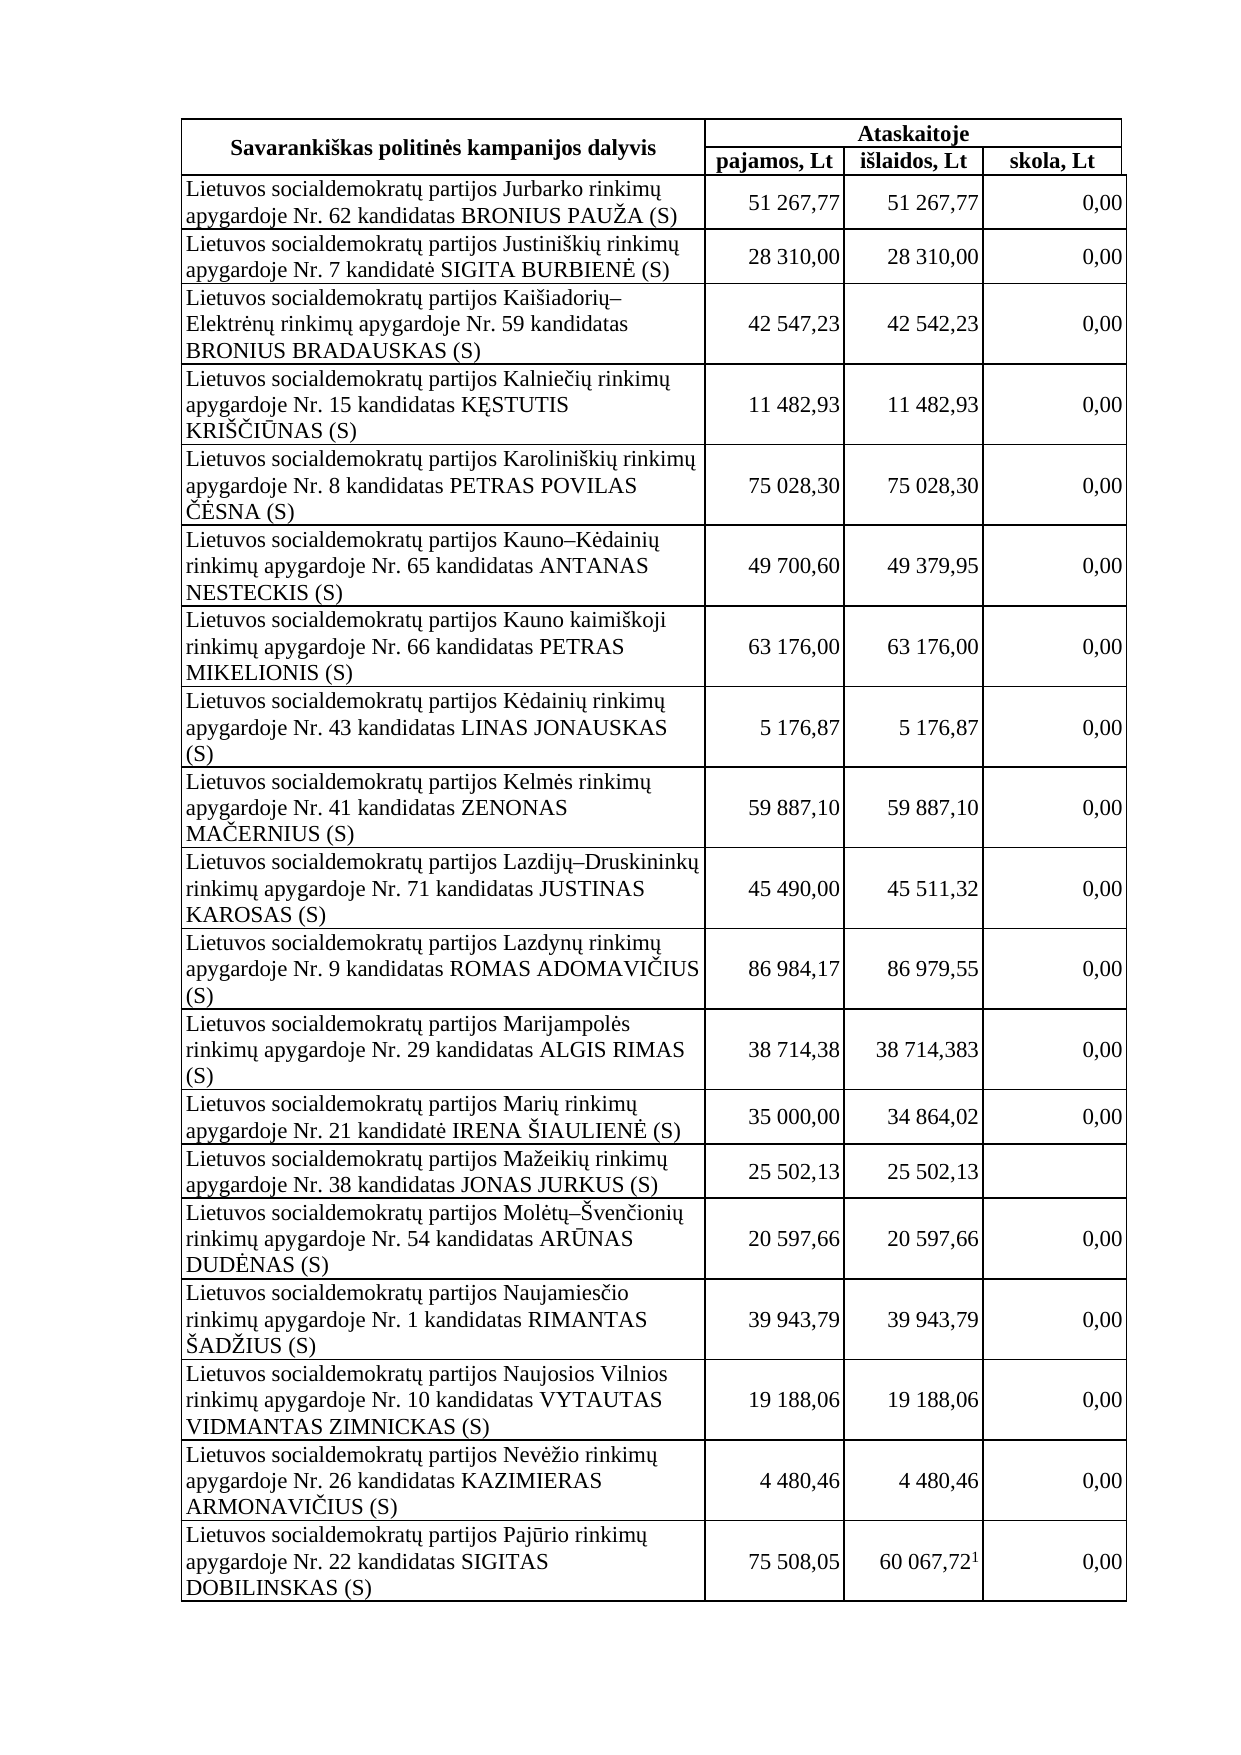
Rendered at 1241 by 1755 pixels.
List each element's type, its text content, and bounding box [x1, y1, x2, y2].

table_cell 39 943,79 [845, 1280, 982, 1358]
table_cell 28 310,00 [706, 230, 843, 282]
table_cell 25 502,13 [845, 1145, 982, 1197]
table_cell 4 480,46 [845, 1441, 982, 1520]
table_cell 19 188,06 [845, 1360, 982, 1439]
table_cell 59 887,10 [845, 768, 982, 847]
table_header Savarankiškas politinės kampanijos dalyvis [182, 120, 704, 174]
table_cell 34 864,02 [845, 1090, 982, 1143]
table_cell 11 482,93 [845, 365, 982, 444]
table_cell 86 984,17 [706, 929, 843, 1008]
table_cell 0,00 [984, 687, 1126, 766]
table_cell 0,00 [984, 176, 1126, 228]
table_cell 0,00 [984, 365, 1126, 444]
table_cell 75 028,30 [706, 445, 843, 524]
table_cell 51 267,77 [706, 176, 843, 228]
table_cell 5 176,87 [845, 687, 982, 766]
table_cell 39 943,79 [706, 1280, 843, 1358]
table_cell 60 067,721 [845, 1521, 982, 1600]
table_cell [984, 1145, 1126, 1197]
table_cell 11 482,93 [706, 365, 843, 444]
table_cell 0,00 [984, 1360, 1126, 1439]
table_cell 0,00 [984, 1441, 1126, 1520]
table_cell 0,00 [984, 1521, 1126, 1600]
table_cell 42 542,23 [845, 284, 982, 363]
table_cell 5 176,87 [706, 687, 843, 766]
table_cell 25 502,13 [706, 1145, 843, 1197]
table_cell 0,00 [984, 526, 1126, 605]
table_cell 59 887,10 [706, 768, 843, 847]
table_cell 0,00 [984, 607, 1126, 686]
table_cell 42 547,23 [706, 284, 843, 363]
table_cell 35 000,00 [706, 1090, 843, 1143]
table_cell 0,00 [984, 1090, 1126, 1143]
table_cell 0,00 [984, 929, 1126, 1008]
table_cell 45 490,00 [706, 848, 843, 927]
table_cell 0,00 [984, 230, 1126, 282]
table_cell 63 176,00 [845, 607, 982, 686]
table_cell 20 597,66 [845, 1199, 982, 1278]
table_cell 4 480,46 [706, 1441, 843, 1520]
table_cell 0,00 [984, 1280, 1126, 1358]
table_cell 0,00 [984, 1199, 1126, 1278]
table_cell 19 188,06 [706, 1360, 843, 1439]
table_cell 28 310,00 [845, 230, 982, 282]
table_cell 63 176,00 [706, 607, 843, 686]
table_cell 49 379,95 [845, 526, 982, 605]
table_cell 38 714,383 [845, 1010, 982, 1089]
table_cell 0,00 [984, 768, 1126, 847]
table_cell 38 714,38 [706, 1010, 843, 1089]
table_cell 75 028,30 [845, 445, 982, 524]
table_cell 0,00 [984, 848, 1126, 927]
table_cell 20 597,66 [706, 1199, 843, 1278]
table_cell 86 979,55 [845, 929, 982, 1008]
table_cell 0,00 [984, 284, 1126, 363]
table_cell 51 267,77 [845, 176, 982, 228]
table_cell 75 508,05 [706, 1521, 843, 1600]
table_cell 45 511,32 [845, 848, 982, 927]
table_cell 0,00 [984, 445, 1126, 524]
table_cell 0,00 [984, 1010, 1126, 1089]
table_cell 49 700,60 [706, 526, 843, 605]
